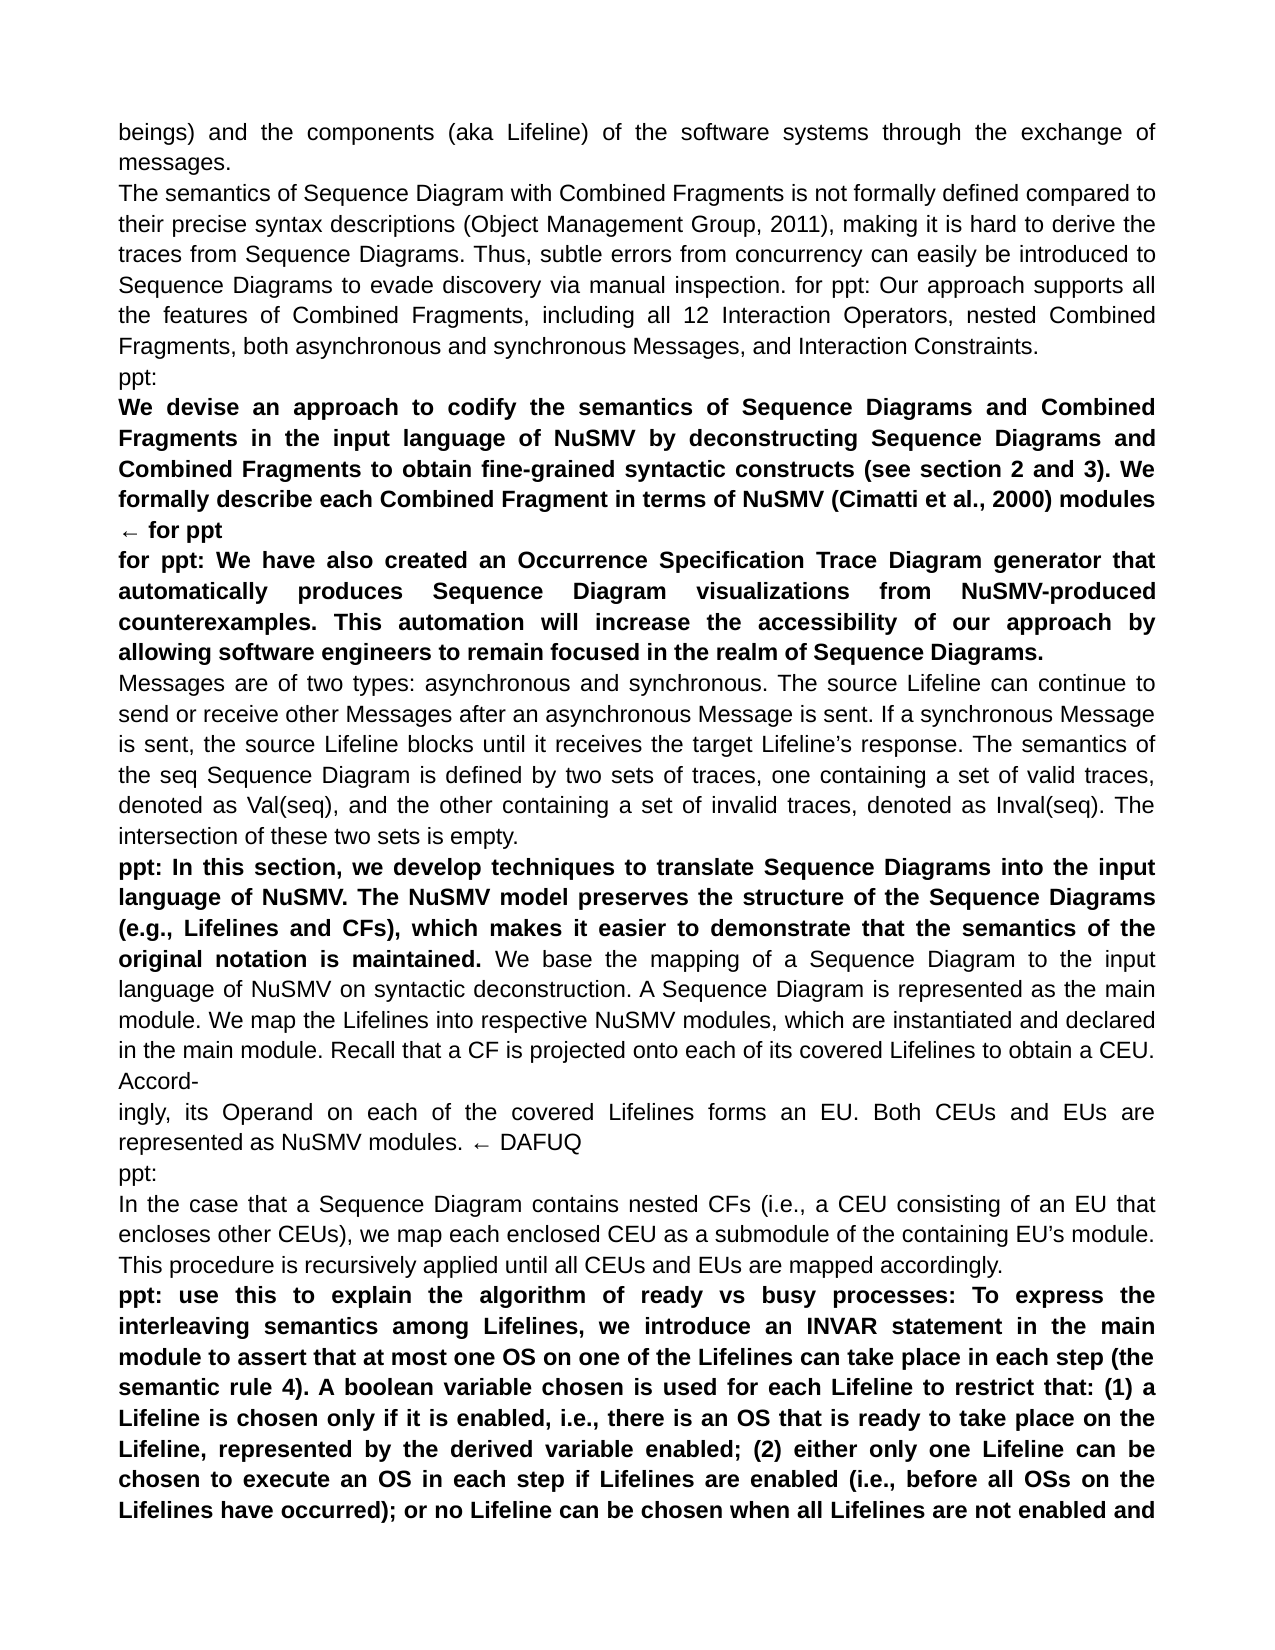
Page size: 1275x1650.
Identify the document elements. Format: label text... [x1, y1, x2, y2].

text We devise an approach to codify the semantics of Sequence Diagrams and Combined Fragments in the input language of NuSMV by deconstructing Sequence Diagrams and Combined Fragments to obtain fine-grained syntactic constructs (see section 2 and 3). We formally describe each Combined Fragment in terms of NuSMV (Cimatti et al., 2000) modules ← for ppt [118, 394, 1157, 543]
text ppt: [118, 363, 1157, 390]
text The semantics of Sequence Diagram with Combined Fragments is not formally defined compared to their precise syntax descriptions (Object Management Group, 2011), making it is hard to derive the traces from Sequence Diagrams. Thus, subtle errors from concurrency can easily be introduced to Sequence Diagrams to evade discovery via manual inspection. for ppt: Our approach supports all the features of Combined Fragments, including all 12 Interaction Operators, nested Combined Fragments, both asynchronous and synchronous Messages, and Interaction Constraints. [118, 179, 1157, 359]
text ingly, its Operand on each of the covered Lifelines forms an EU. Both CEUs and EUs are represented as NuSMV modules. ← DAFUQ [118, 1098, 1157, 1156]
text ppt: [118, 1159, 1157, 1186]
text In the case that a Sequence Diagram contains nested CFs (i.e., a CEU consisting of an EU that encloses other CEUs), we map each enclosed CEU as a submodule of the containing EU’s module. This procedure is recursively applied until all CEUs and EUs are mapped accordingly. [118, 1190, 1157, 1278]
text for ppt: We have also created an Occurrence Specification Trace Diagram generator that automatically produces Sequence Diagram visualizations from NuSMV-produced counterexamples. This automation will increase the accessibility of our approach by allowing software engineers to remain focused in the realm of Sequence Diagrams. [118, 547, 1157, 666]
text ppt: In this section, we develop techniques to translate Sequence Diagrams into the input language of NuSMV. The NuSMV model preserves the structure of the Sequence Diagrams (e.g., Lifelines and CFs), which makes it easier to demonstrate that the semantics of the original notation is maintained. We base the mapping of a Sequence Diagram to the input language of NuSMV on syntactic deconstruction. A Sequence Diagram is represented as the main module. We map the Lifelines into respective NuSMV modules, which are instantiated and declared in the main module. Recall that a CF is projected onto each of its covered Lifelines to obtain a CEU. Accord- [118, 853, 1157, 1094]
text Messages are of two types: asynchronous and synchronous. The source Lifeline can continue to send or receive other Messages after an asynchronous Message is sent. If a synchronous Message is sent, the source Lifeline blocks until it receives the target Lifeline’s response. The semantics of the seq Sequence Diagram is defined by two sets of traces, one containing a set of valid traces, denoted as Val(seq), and the other containing a set of invalid traces, denoted as Inval(seq). The intersection of these two sets is empty. [118, 669, 1157, 849]
text beings) and the components (aka Lifeline) of the software systems through the exchange of messages. [118, 118, 1157, 176]
text ppt: use this to explain the algorithm of ready vs busy processes: To express the interleaving semantics among Lifelines, we introduce an INVAR statement in the main module to assert that at most one OS on one of the Lifelines can take place in each step (the semantic rule 4). A boolean variable chosen is used for each Lifeline to restrict that: (1) a Lifeline is chosen only if it is enabled, i.e., there is an OS that is ready to take place on the Lifeline, represented by the derived variable enabled; (2) either only one Lifeline can be chosen to execute an OS in each step if Lifelines are enabled (i.e., before all OSs on the Lifelines have occurred); or no Lifeline can be chosen when all Lifelines are not enabled and [118, 1282, 1157, 1523]
